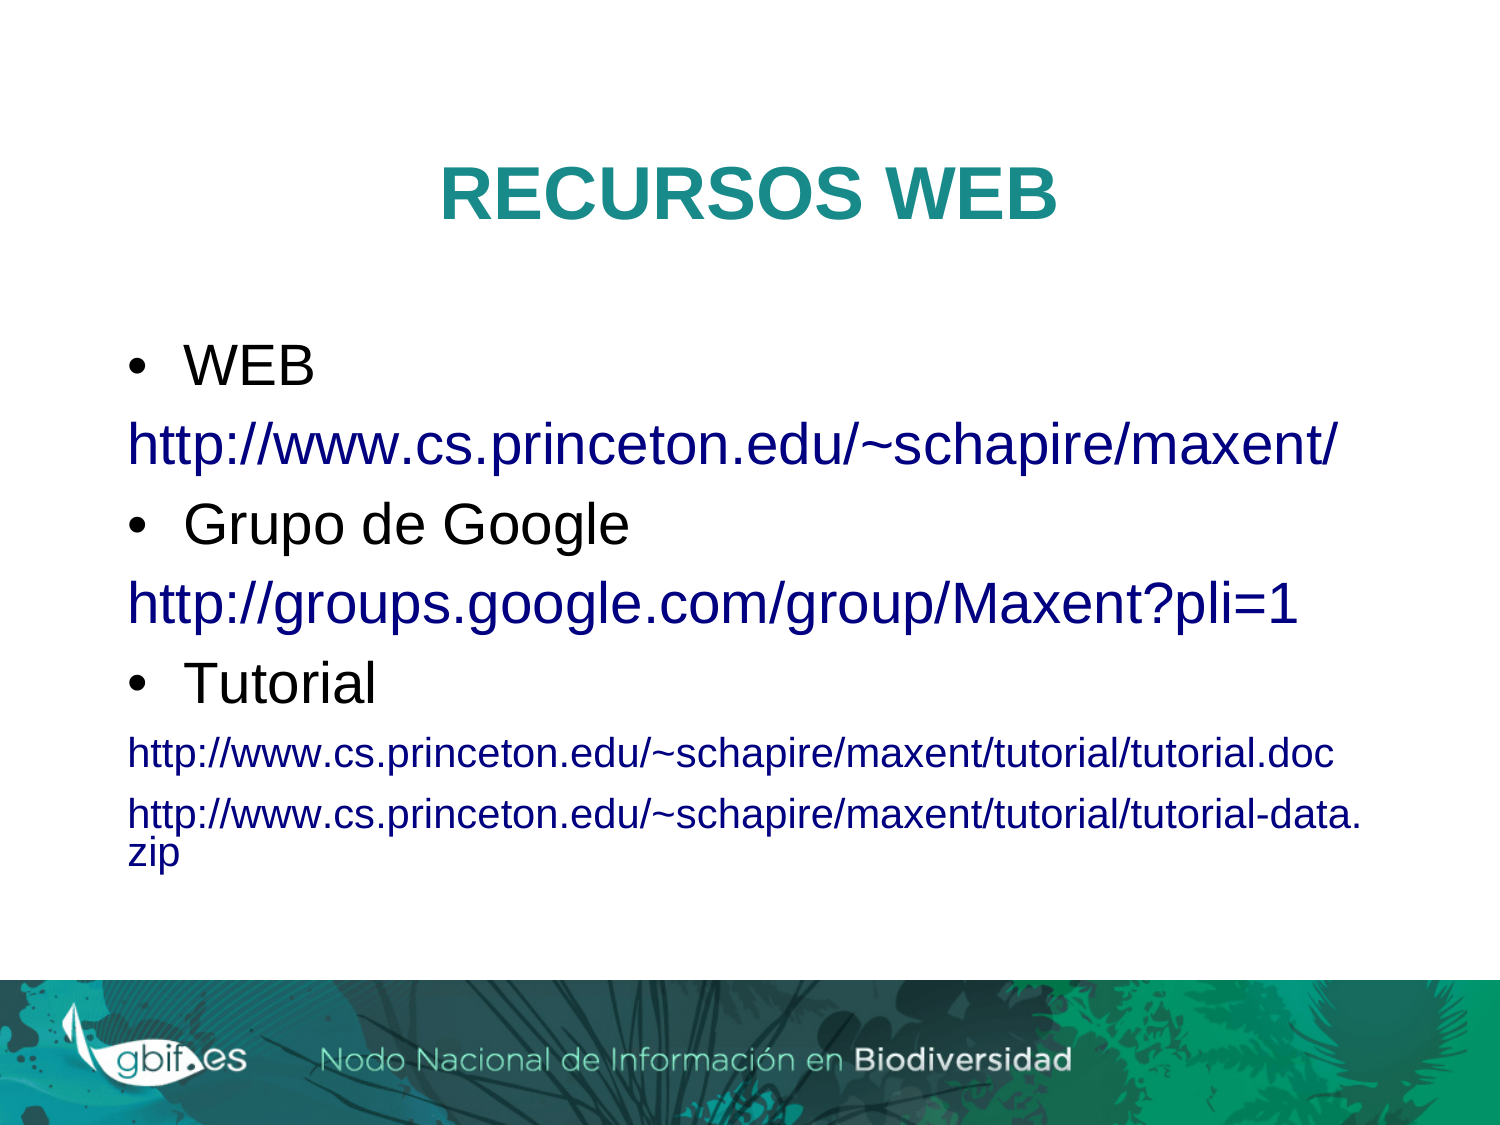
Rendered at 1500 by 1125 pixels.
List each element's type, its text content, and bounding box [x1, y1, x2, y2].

list WEB http://www.cs.princeton.edu/~schapire/maxent/ Grupo de Google http://groups.google.com/group/Maxent?pli=1 Tutorial http://www.cs.princeton.edu/~schapire/maxent/tutorial/tutorial.doc http://www.cs.princeton.edu/~schapire/maxent/tutorial/tutorial-data.zip [112, 324, 1388, 955]
picture [0, 980, 1500, 1125]
title RECURSOS WEB [112, 68, 1388, 320]
